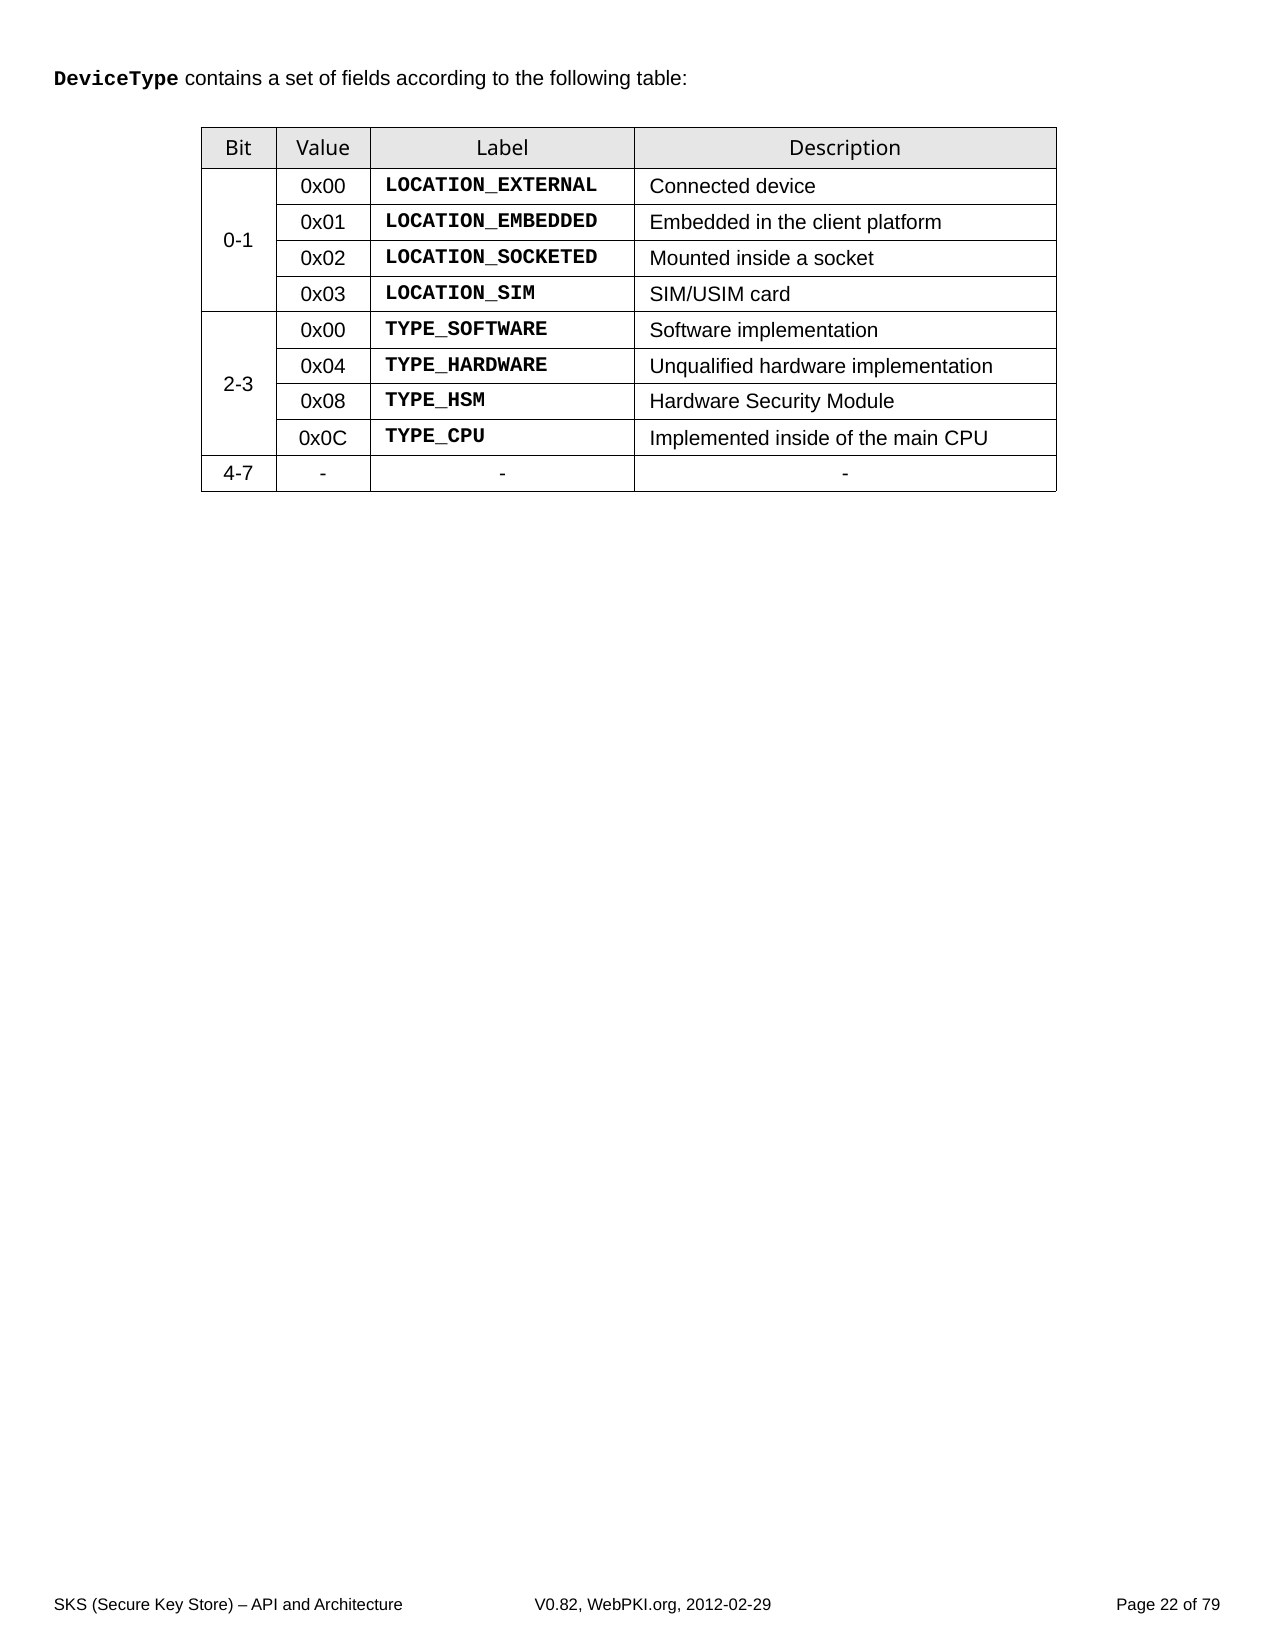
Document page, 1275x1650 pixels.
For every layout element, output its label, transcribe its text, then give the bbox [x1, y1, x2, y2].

table_cell Mounted inside a socket [635, 241, 1056, 276]
table_cell 0x01 [277, 205, 370, 239]
table_cell LOCATION_SIM [371, 277, 634, 311]
table_cell Hardware Security Module [635, 384, 1056, 419]
table_cell Software implementation [635, 312, 1056, 347]
table_cell SIM/USIM card [635, 277, 1056, 311]
table_cell 0x04 [277, 349, 370, 383]
table_cell 0x00 [277, 169, 370, 204]
table_header Value [277, 128, 370, 168]
table_cell 0‑1 [202, 169, 276, 311]
table_cell - [635, 456, 1056, 491]
table_cell LOCATION_EMBEDDED [371, 205, 634, 239]
table_header Description [635, 128, 1056, 168]
table_cell TYPE_CPU [371, 420, 634, 455]
table_cell 0x02 [277, 241, 370, 276]
table_cell TYPE_HSM [371, 384, 634, 419]
text DeviceType contains a set of fields according to the following table: [54, 66, 1221, 116]
table_cell Unqualified hardware implementation [635, 349, 1056, 383]
table_cell 0x08 [277, 384, 370, 419]
table_cell - [277, 456, 370, 491]
table_header Label [371, 128, 634, 168]
table_cell TYPE_SOFTWARE [371, 312, 634, 347]
table_cell LOCATION_EXTERNAL [371, 169, 634, 204]
table_cell 4‑7 [202, 456, 276, 491]
table_cell 0x00 [277, 312, 370, 347]
table_cell 0x0C [277, 420, 370, 455]
table_cell Connected device [635, 169, 1056, 204]
table_cell LOCATION_SOCKETED [371, 241, 634, 276]
table_header Bit [202, 128, 276, 168]
table_cell Implemented inside of the main CPU [635, 420, 1056, 455]
table_cell - [371, 456, 634, 491]
table_cell 0x03 [277, 277, 370, 311]
table_cell 2‑3 [202, 312, 276, 455]
table_cell Embedded in the client platform [635, 205, 1056, 239]
table_cell TYPE_HARDWARE [371, 349, 634, 383]
